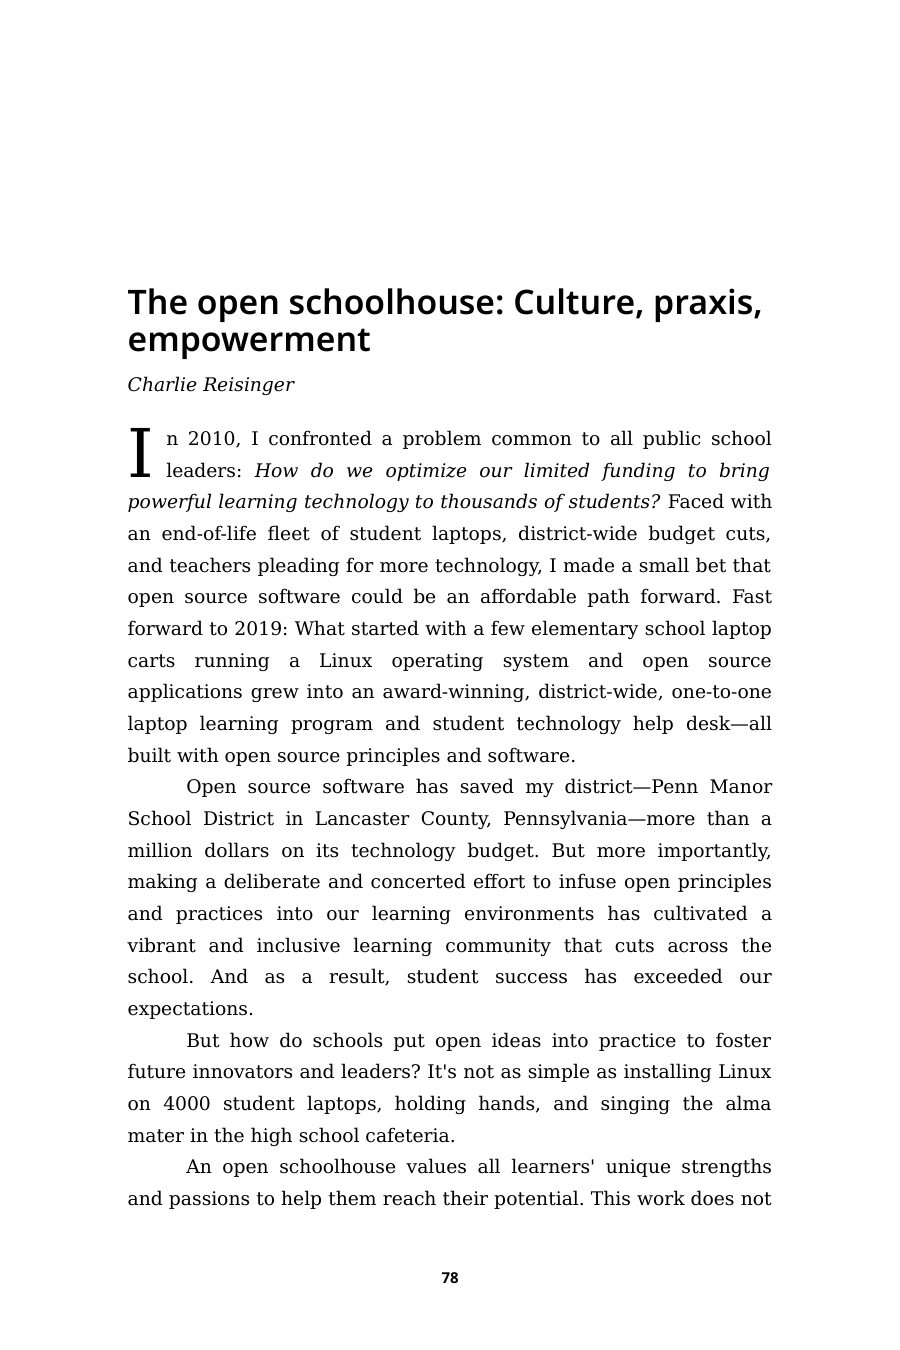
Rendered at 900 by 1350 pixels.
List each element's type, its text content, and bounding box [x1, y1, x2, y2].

text Charlie Reisinger [127, 374, 772, 396]
text An open schoolhouse values all learners' unique strengths and passions to help them reach their potential. This work does not [127, 1156, 772, 1210]
text Open source software has saved my district—Penn Manor School District in Lancaster County, Pennsylvania—more than a million dollars on its technology budget. But more importantly, making a deliberate and concerted effort to infuse open principles and practices into our learning environments has cultivated a vibrant and inclusive learning community that cuts across the school. And as a result, student success has exceeded our expectations. [127, 776, 772, 1020]
text In 2010, I confronted a problem common to all public school leaders: How do we optimize our limited funding to bring powerful learning technology to thousands of students? Faced with an end-of-life fleet of student laptops, district-wide budget cuts, and teachers pleading for more technology, I made a small bet that open source software could be an affordable path forward. Fast forward to 2019: What started with a few elementary school laptop carts running a Linux operating system and open source applications grew into an award-winning, district-wide, one-to-one laptop learning program and student technology help desk—all built with open source principles and software. [127, 428, 772, 767]
text But how do schools put open ideas into practice to foster future innovators and leaders? It's not as simple as installing Linux on 4000 student laptops, holding hands, and singing the alma mater in the high school cafeteria. [127, 1030, 772, 1147]
subtitle The open schoolhouse: Culture, praxis, empowerment [127, 283, 772, 361]
